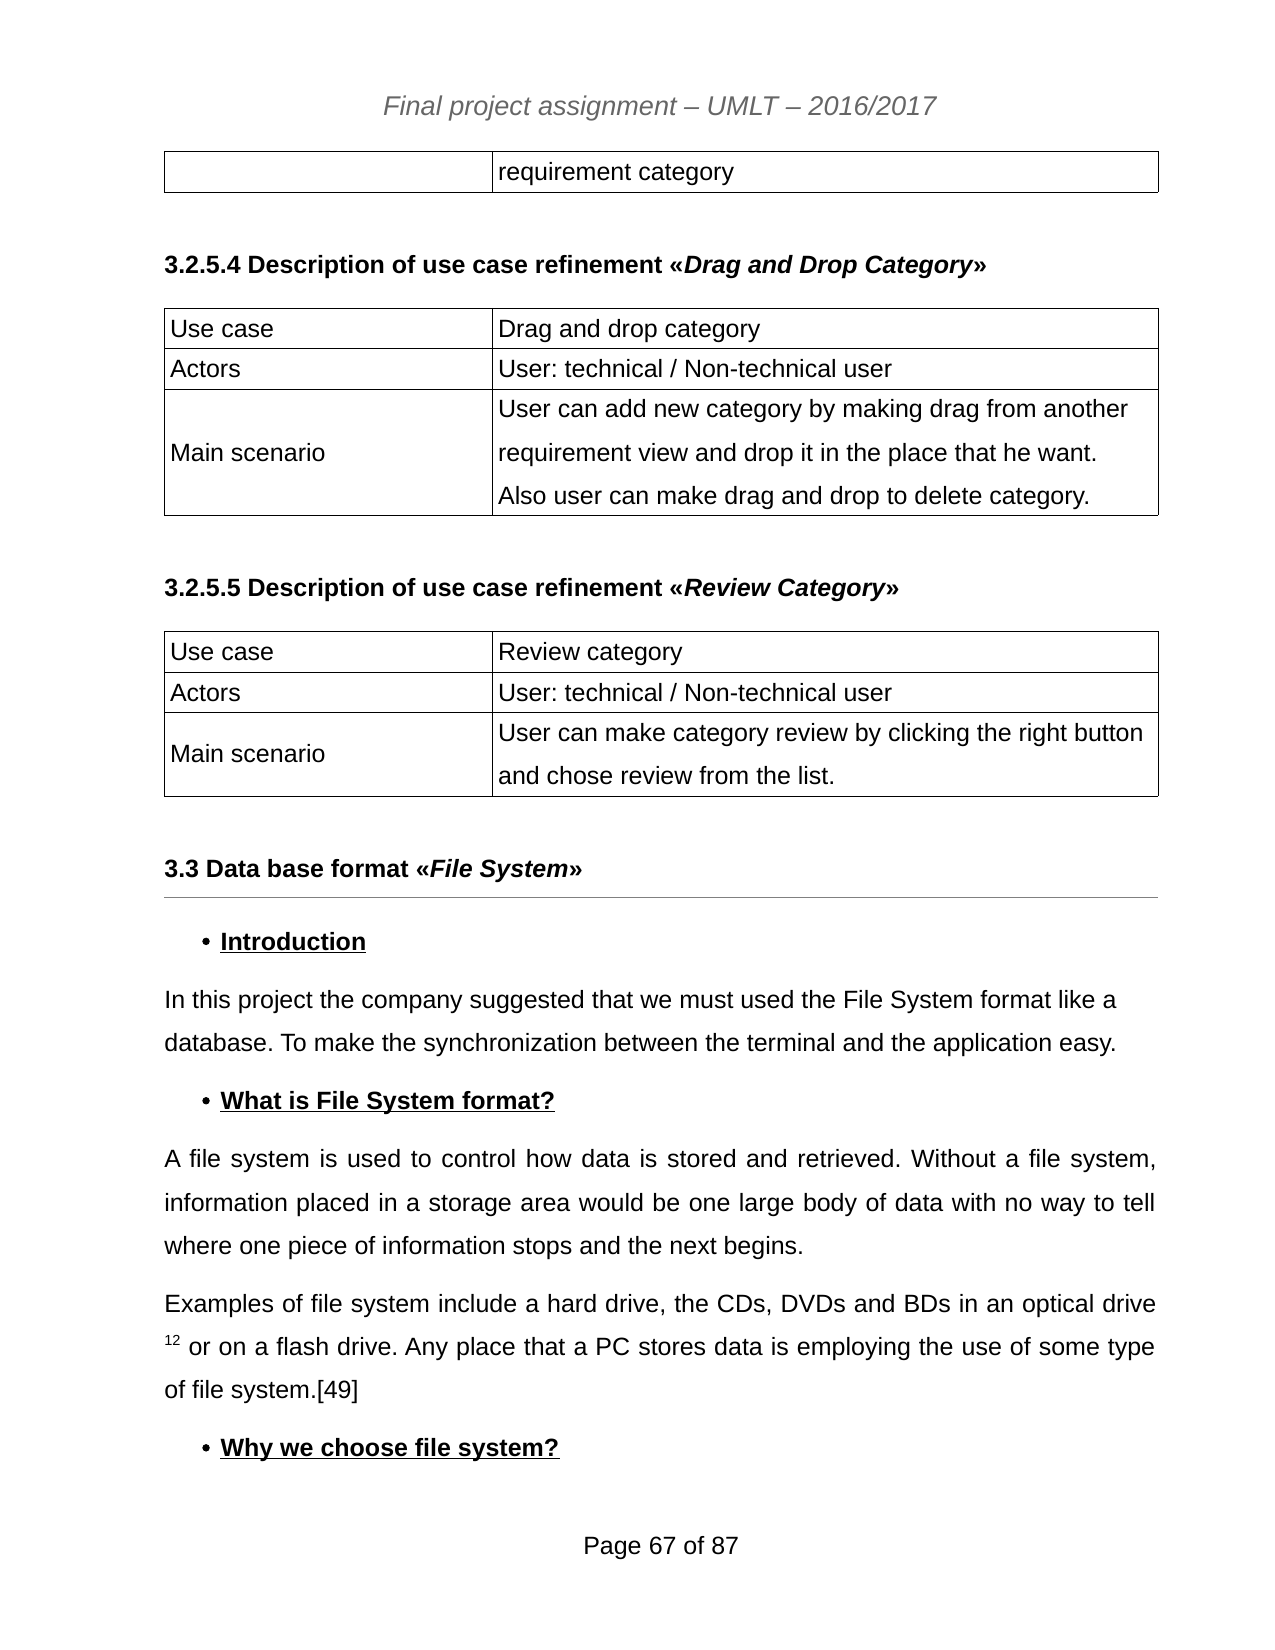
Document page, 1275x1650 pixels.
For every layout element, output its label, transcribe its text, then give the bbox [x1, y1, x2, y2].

list What is File System format? [202, 1086, 1158, 1115]
subtitle 3.3 Data base format «File System» [164, 854, 1158, 882]
list Why we choose file system? [202, 1433, 1158, 1462]
table_header Drag and drop category [493, 309, 1158, 348]
table_cell [165, 152, 492, 192]
list Introduction [202, 927, 1158, 956]
table_cell User: technical / Non-technical user [493, 673, 1158, 712]
text In this project the company suggested that we must used the File System format like a database. To make the synchronization between the terminal and the application easy. [164, 985, 1158, 1057]
table_cell Actors [165, 349, 492, 388]
table_cell User can add new category by making drag from another requirement view and drop it in the place that he want. Also user can make drag and drop to delete category. [493, 390, 1158, 515]
table_cell Main scenario [165, 713, 492, 796]
table_header Use case [165, 632, 492, 672]
table_cell User: technical / Non-technical user [493, 349, 1158, 388]
text A file system is used to control how data is stored and retrieved. Without a file system, information placed in a storage area would be one large body of data with no way to tell where one piece of information stops and the next begins. [164, 1144, 1158, 1259]
text Examples of file system include a hard drive, the CDs, DVDs and BDs in an optical drive 12 or on a flash drive. Any place that a PC stores data is employing the use of some type of file system.[49] [164, 1289, 1158, 1404]
table_header Review category [493, 632, 1158, 672]
table_cell Actors [165, 673, 492, 712]
table_cell User can make category review by clicking the right button and chose review from the list. [493, 713, 1158, 796]
table_cell Main scenario [165, 390, 492, 515]
subtitle 3.2.5.4 Description of use case refinement «Drag and Drop Category» [164, 250, 1158, 278]
table_header Use case [165, 309, 492, 348]
table_cell requirement category [493, 152, 1158, 192]
subtitle 3.2.5.5 Description of use case refinement «Review Category» [164, 573, 1158, 602]
